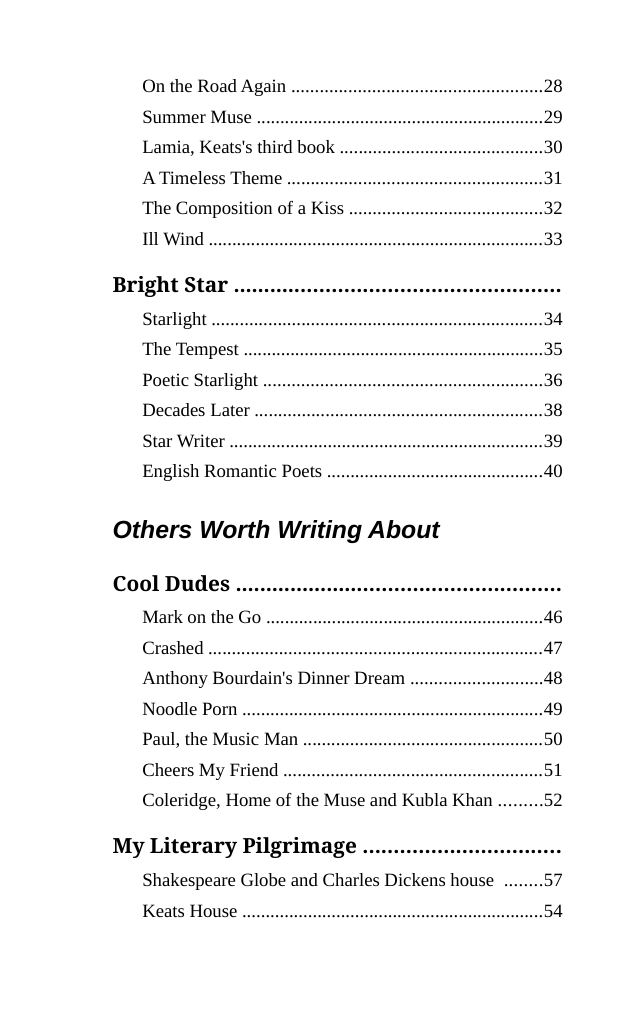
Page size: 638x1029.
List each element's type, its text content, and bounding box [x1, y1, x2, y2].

text The Composition of a Kiss 32 [142, 197, 562, 219]
text The Tempest 35 [142, 338, 562, 359]
text Mark on the Go 46 [142, 606, 562, 628]
text Decades Later 38 [142, 399, 562, 421]
text Summer Muse 29 [142, 106, 562, 127]
text My Literary Pilgrimage [112, 832, 562, 860]
text Ill Wind 33 [142, 228, 562, 249]
text Cool Dudes [112, 569, 562, 597]
text English Romantic Poets 40 [142, 460, 562, 482]
text Crashed 47 [142, 637, 562, 658]
text Coleridge, Home of the Muse and Kubla Khan 52 [142, 789, 562, 811]
text Noodle Porn 49 [142, 698, 562, 719]
text Starlight 34 [142, 307, 562, 329]
text Poetic Starlight 36 [142, 368, 562, 390]
text Lamia, Keats's third book 30 [142, 136, 562, 158]
text Star Writer 39 [142, 429, 562, 451]
text On the Road Again 28 [142, 75, 562, 97]
subtitle Others Worth Writing About [112, 516, 562, 544]
text Shakespeare Globe and Charles Dickens house 57 [142, 869, 562, 891]
text Cheers My Friend 51 [142, 759, 562, 780]
text A Timeless Theme 31 [142, 167, 562, 188]
text Paul, the Music Man 50 [142, 728, 562, 750]
text Anthony Bourdain's Dinner Dream 48 [142, 667, 562, 689]
text Keats House 54 [142, 899, 562, 921]
text Bright Star [112, 270, 562, 298]
